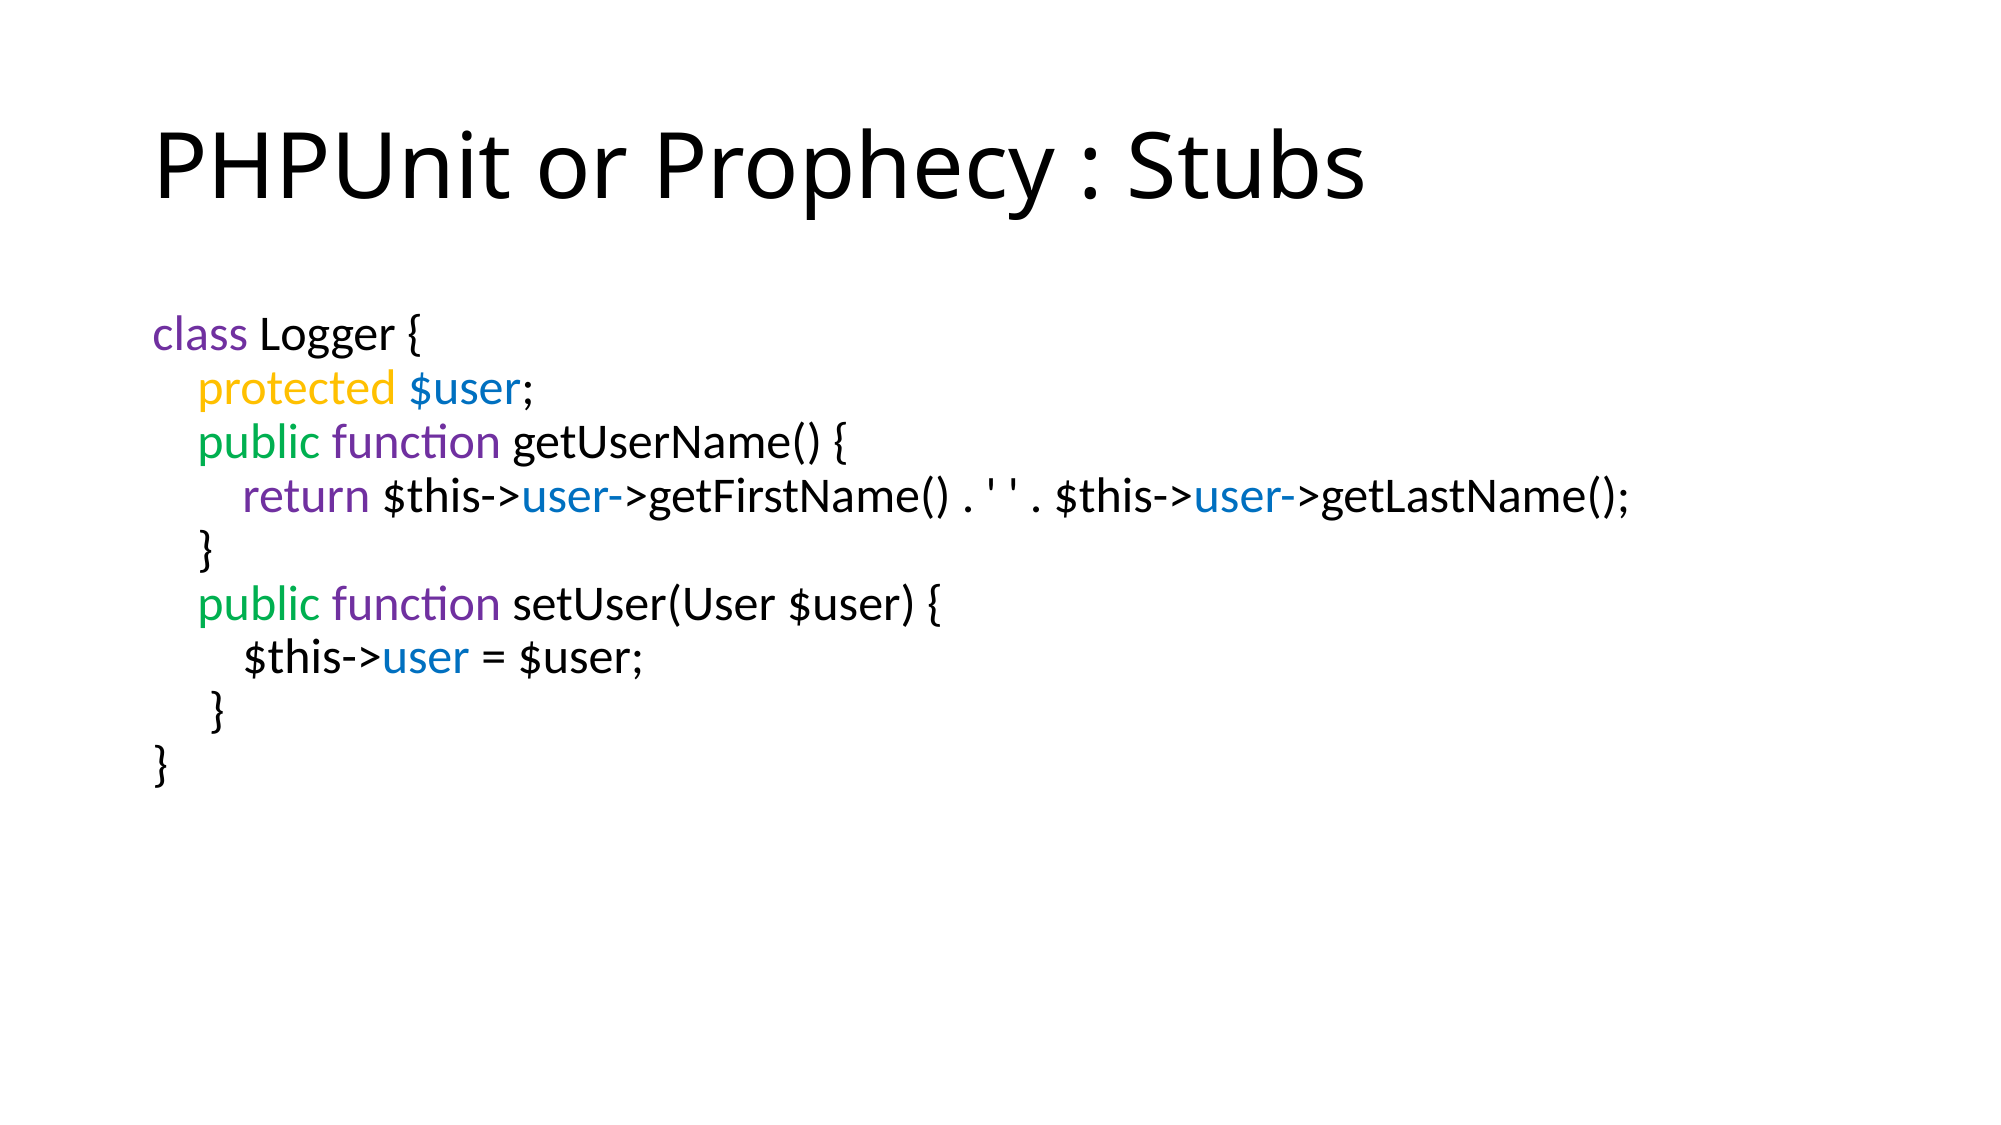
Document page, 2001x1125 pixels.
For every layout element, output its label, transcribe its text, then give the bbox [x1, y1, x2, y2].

text_box PHPUnit or Prophecy : Stubs [137, 59, 1863, 278]
text_box class Logger { protected $user; public function getUserName() { return $this->user->getFirstName() . ' ' . $this->user->getLastName(); } public function setUser(User $user) { $this->user = $user; } } [137, 299, 1863, 1014]
